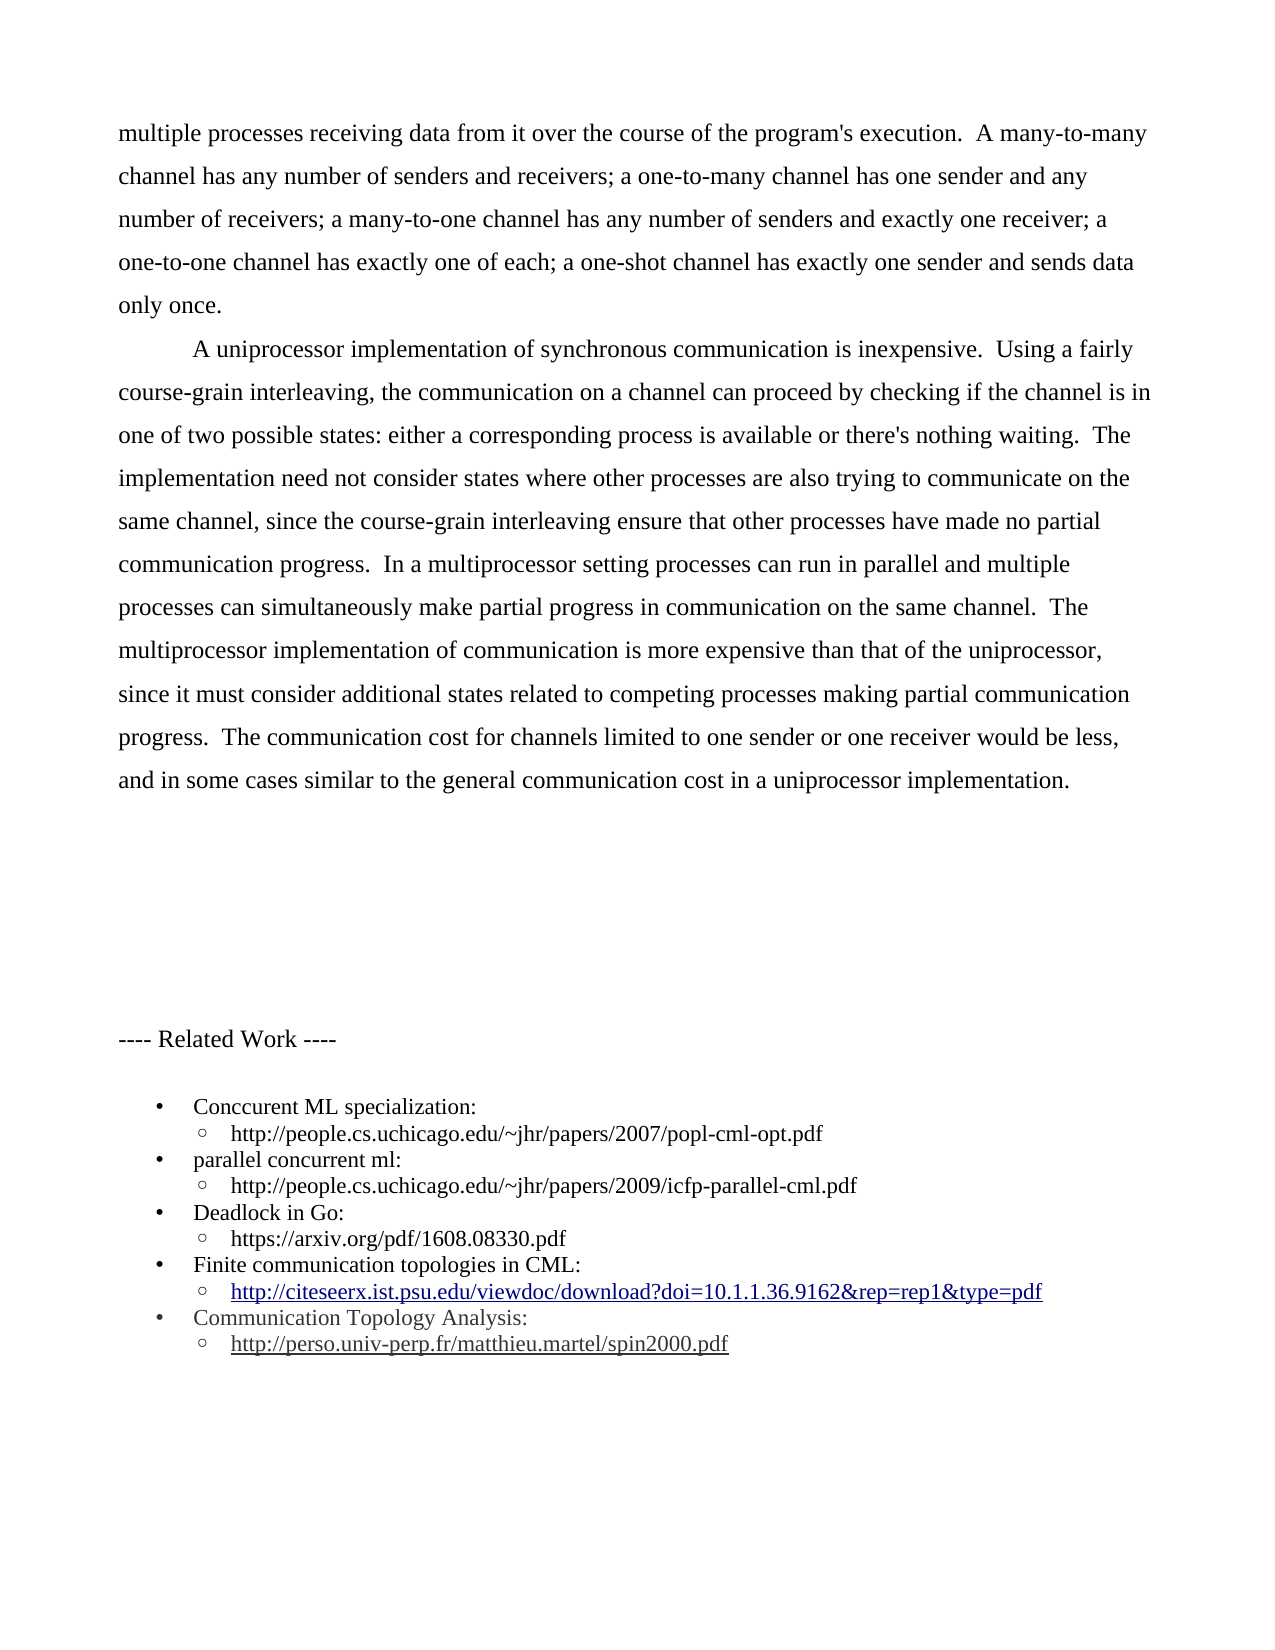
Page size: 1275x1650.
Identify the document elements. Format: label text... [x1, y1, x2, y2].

list parallel concurrent ml: [156, 1146, 1157, 1172]
text ---- Related Work ---- [118, 1024, 1157, 1052]
text A uniprocessor implementation of synchronous communication is inexpensive. Using a fairly course-grain interleaving, the communication on a channel can proceed by checking if the channel is in one of two possible states: either a corresponding process is available or there's nothing waiting. The implementation need not consider states where other processes are also trying to communicate on the same channel, since the course-grain interleaving ensure that other processes have made no partial communication progress. In a multiprocessor setting processes can run in parallel and multiple processes can simultaneously make partial progress in communication on the same channel. The multiprocessor implementation of communication is more expensive than that of the uniprocessor, since it must consider additional states related to competing processes making partial communication progress. The communication cost for channels limited to one sender or one receiver would be less, and in some cases similar to the general communication cost in a uniprocessor implementation. [118, 334, 1157, 794]
list Finite communication topologies in CML: [156, 1251, 1157, 1278]
list http://citeseerx.ist.psu.edu/viewdoc/download?doi=10.1.1.36.9162&rep=rep1&type=pdf [193, 1278, 1157, 1304]
text multiple processes receiving data from it over the course of the program's execution. A many-to-many channel has any number of senders and receivers; a one-to-many channel has one sender and any number of receivers; a many-to-one channel has any number of senders and exactly one receiver; a one-to-one channel has exactly one of each; a one-shot channel has exactly one sender and sends data only once. [118, 118, 1157, 319]
list https://arxiv.org/pdf/1608.08330.pdf [193, 1225, 1157, 1251]
list http://people.cs.uchicago.edu/~jhr/papers/2007/popl-cml-opt.pdf [193, 1119, 1157, 1146]
list Deadlock in Go: [156, 1199, 1157, 1225]
list http://perso.univ-perp.fr/matthieu.martel/spin2000.pdf [193, 1330, 1157, 1357]
list http://people.cs.uchicago.edu/~jhr/papers/2009/icfp-parallel-cml.pdf [193, 1172, 1157, 1199]
list Communication Topology Analysis: [156, 1304, 1157, 1330]
list Conccurent ML specialization: [156, 1093, 1157, 1119]
